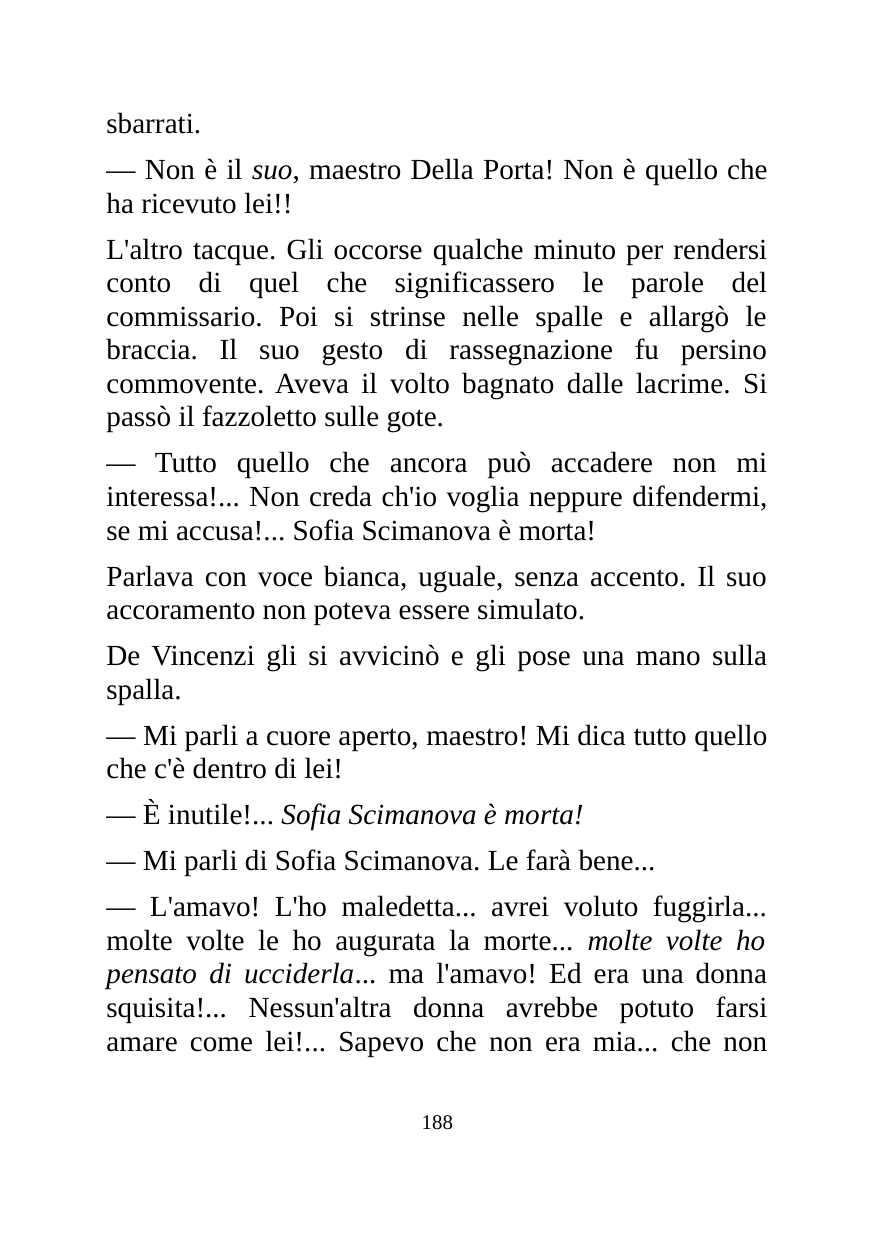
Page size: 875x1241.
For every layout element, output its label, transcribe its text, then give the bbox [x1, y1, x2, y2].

text De Vincenzi gli si avvicinò e gli pose una mano sulla spalla. [106, 638, 768, 705]
text L'altro tacque. Gli occorse qualche minuto per rendersi conto di quel che significassero le parole del commissario. Poi si strinse nelle spalle e allargò le braccia. Il suo gesto di rassegnazione fu persino commovente. Aveva il volto bagnato dalle lacrime. Si passò il fazzoletto sulle gote. [106, 232, 768, 433]
text — Non è il suo, maestro Della Porta! Non è quello che ha ricevuto lei!! [106, 152, 768, 219]
text sbarrati. [106, 106, 768, 140]
text Parlava con voce bianca, uguale, senza accento. Il suo accoramento non poteva essere simulato. [106, 559, 768, 626]
text — Mi parli a cuore aperto, maestro! Mi dica tutto quello che c'è dentro di lei! [106, 718, 768, 785]
text — Tutto quello che ancora può accadere non mi interessa!... Non creda ch'io voglia neppure difendermi, se mi accusa!... Sofia Scimanova è morta! [106, 446, 768, 546]
text — L'amavo! L'ho maledetta... avrei voluto fuggirla... molte volte le ho augurata la morte... molte volte ho pensato di ucciderla... ma l'amavo! Ed era una donna squisita!... Nessun'altra donna avrebbe potuto farsi amare come lei!... Sapevo che non era mia... che non [106, 889, 768, 1057]
text — È inutile!... Sofia Scimanova è morta! [106, 797, 768, 831]
text — Mi parli di Sofia Scimanova. Le farà bene... [106, 843, 768, 877]
